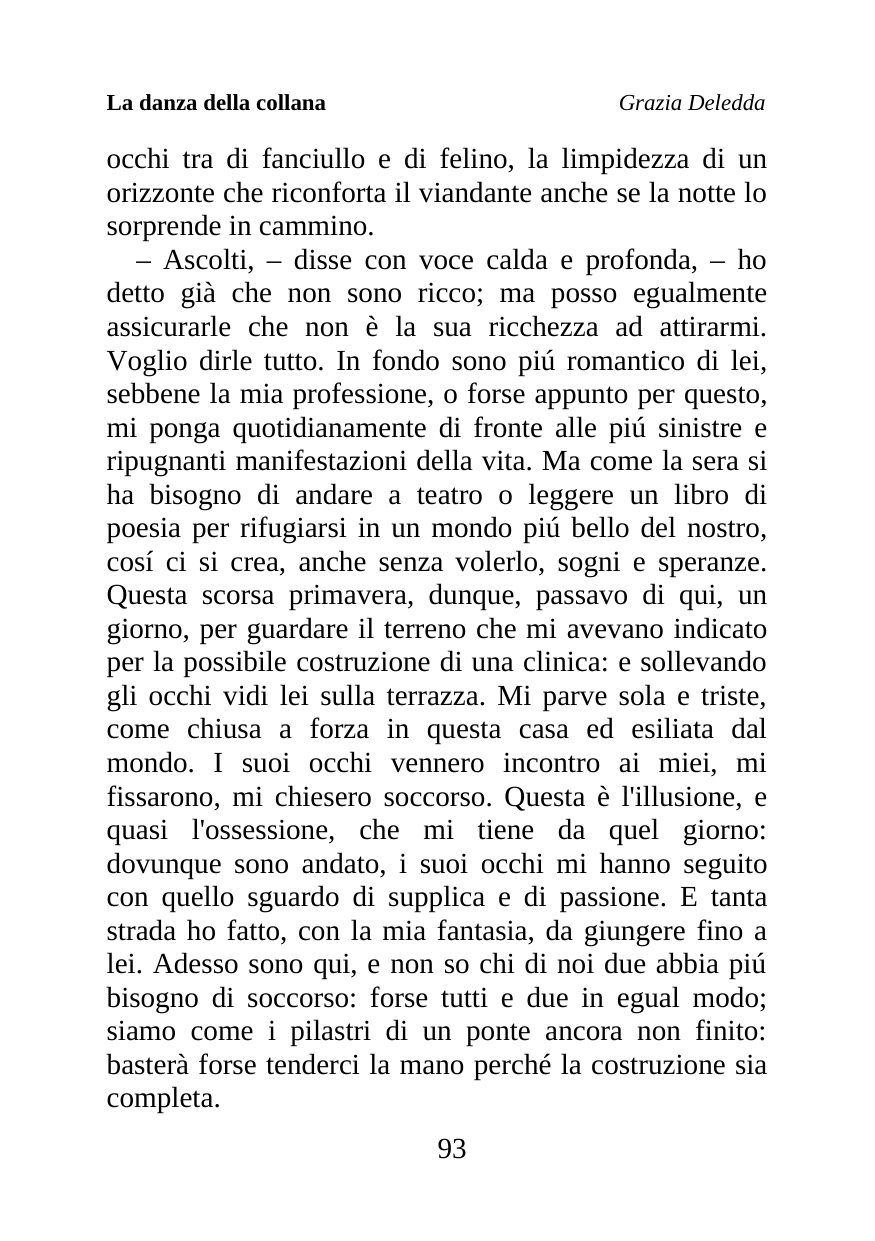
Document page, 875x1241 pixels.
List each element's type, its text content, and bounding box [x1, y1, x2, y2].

text – Ascolti, – disse con voce calda e profonda, – ho detto già che non sono ricco; ma posso egualmente assicurarle che non è la sua ricchezza ad attirarmi. Voglio dirle tutto. In fondo sono piú romantico di lei, sebbene la mia professione, o forse appunto per questo, mi ponga quotidianamente di fronte alle piú sinistre e ripugnanti manifestazioni della vita. Ma come la sera si ha bisogno di andare a teatro o leggere un libro di poesia per rifugiarsi in un mondo piú bello del nostro, cosí ci si crea, anche senza volerlo, sogni e speranze. Questa scorsa primavera, dunque, passavo di qui, un giorno, per guardare il terreno che mi avevano indicato per la possibile costruzione di una clinica: e sollevando gli occhi vidi lei sulla terrazza. Mi parve sola e triste, come chiusa a forza in questa casa ed esiliata dal mondo. I suoi occhi vennero incontro ai miei, mi fissarono, mi chiesero soccorso. Questa è l'illusione, e quasi l'ossessione, che mi tiene da quel giorno: dovunque sono andato, i suoi occhi mi hanno seguito con quello sguardo di supplica e di passione. E tanta strada ho fatto, con la mia fantasia, da giungere fino a lei. Adesso sono qui, e non so chi di noi due abbia piú bisogno di soccorso: forse tutti e due in egual modo; siamo come i pilastri di un ponte ancora non finito: basterà forse tenderci la mano perché la costruzione sia completa. [106, 242, 768, 1114]
text occhi tra di fanciullo e di felino, la limpidezza di un orizzonte che riconforta il viandante anche se la notte lo sorprende in cammino. [106, 141, 768, 242]
